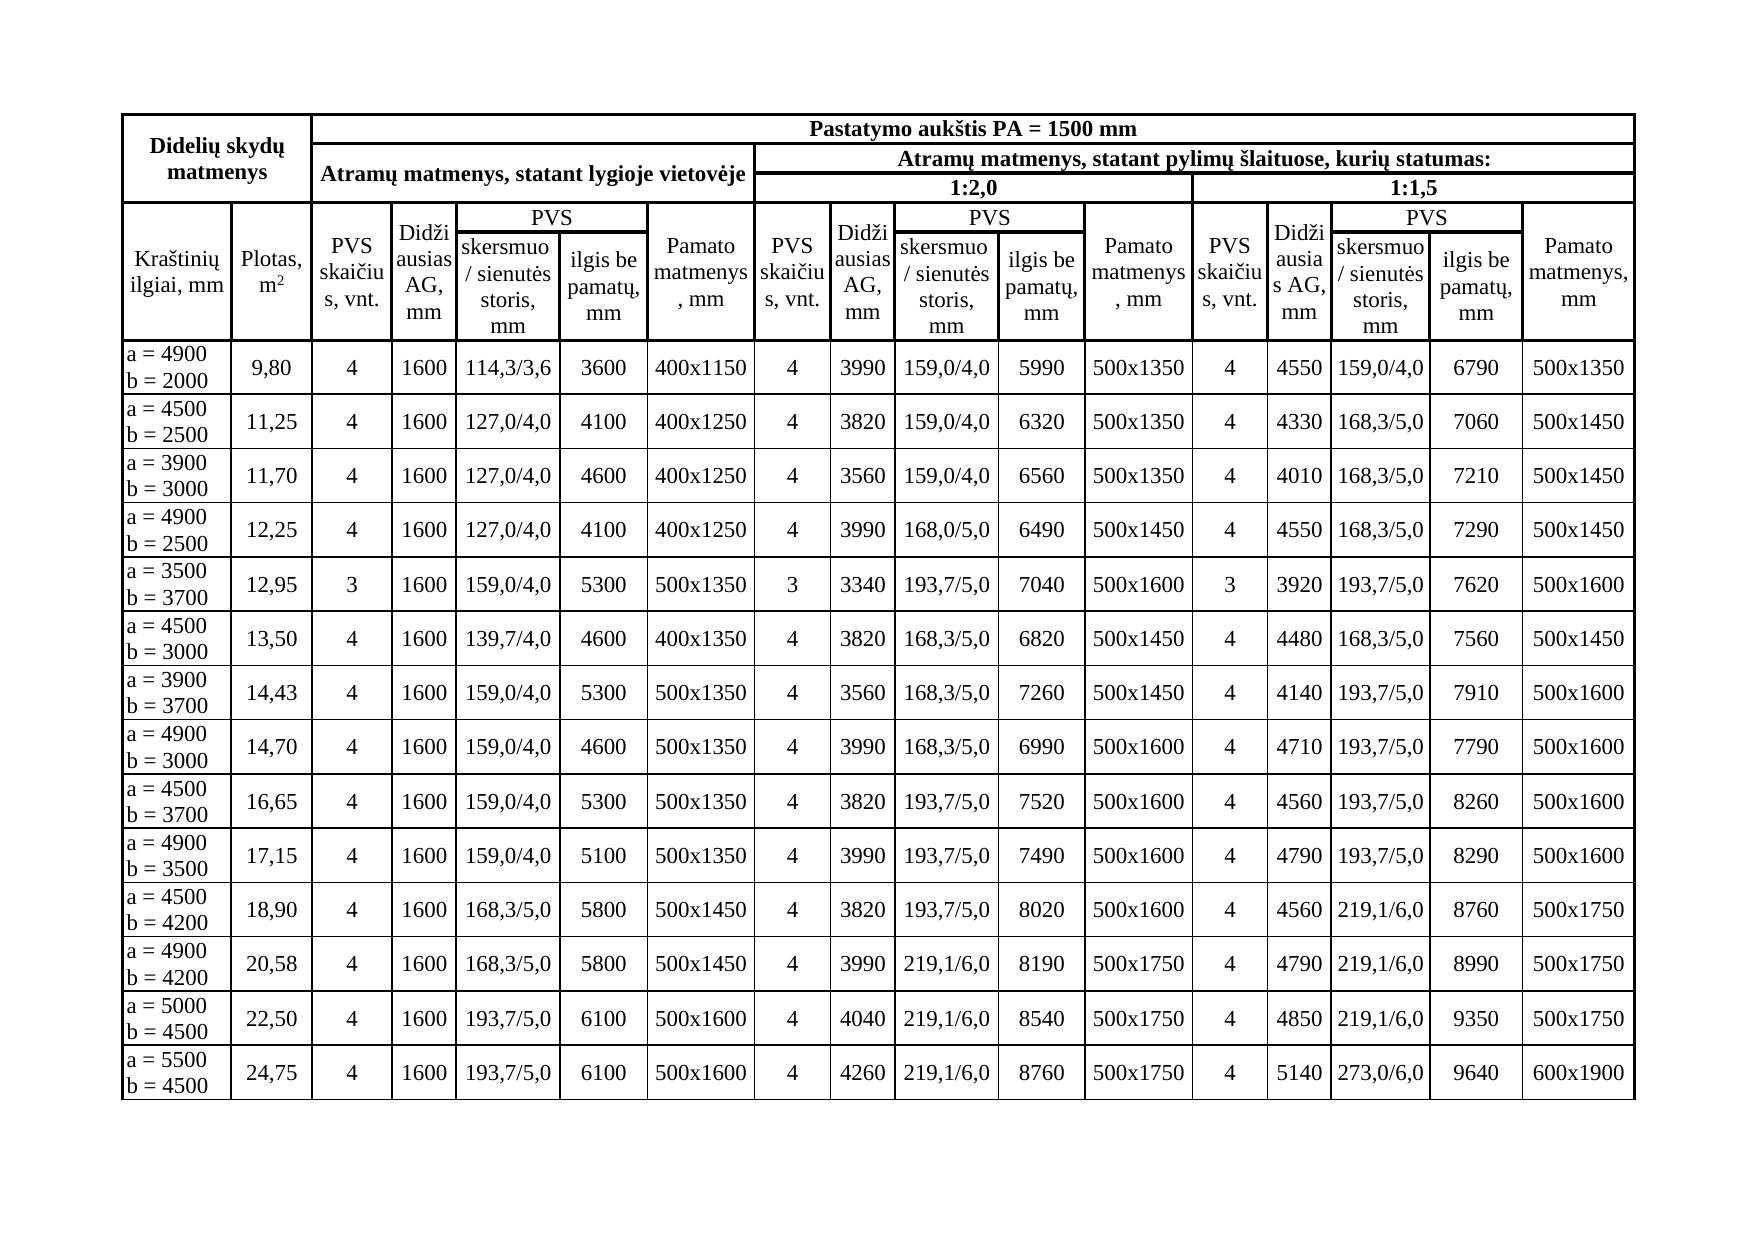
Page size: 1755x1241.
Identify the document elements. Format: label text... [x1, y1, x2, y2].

table_cell 4 [755, 503, 830, 556]
table_cell 3990 [831, 937, 894, 990]
table_cell 6490 [999, 503, 1084, 556]
table_cell 1600 [393, 666, 455, 719]
table_cell 4 [313, 992, 391, 1044]
table_cell 168,3/5,0 [896, 666, 998, 719]
table_cell a = 4900 b = 2500 [124, 503, 230, 556]
table_cell 400x1250 [648, 395, 754, 447]
table_cell 4 [755, 992, 830, 1044]
table_cell 16,65 [232, 775, 311, 827]
table_cell 400x1150 [648, 342, 754, 393]
table_cell 500x1350 [1523, 342, 1633, 393]
table_cell 4100 [561, 395, 647, 447]
table_cell 3600 [561, 342, 647, 393]
table_cell 4 [755, 775, 830, 827]
table_cell 500x1450 [1086, 503, 1192, 556]
table_cell 4 [755, 612, 830, 664]
table_cell 6790 [1431, 342, 1522, 393]
table_cell a = 3900 b = 3700 [124, 666, 230, 719]
table_cell 219,1/6,0 [1332, 937, 1429, 990]
table_cell 193,7/5,0 [1332, 775, 1429, 827]
table_cell 3 [1193, 558, 1267, 610]
table_cell 500x1600 [1086, 829, 1192, 882]
table_cell a = 4500 b = 3700 [124, 775, 230, 827]
table_cell 1:2,0 [756, 175, 1191, 201]
table_cell 4 [755, 937, 830, 990]
table_cell 7060 [1431, 395, 1522, 447]
table_cell 4560 [1268, 775, 1330, 827]
table_cell 4 [313, 883, 391, 936]
table_cell 6100 [561, 1046, 647, 1099]
table_cell 500x1350 [1086, 342, 1192, 393]
table_cell 500x1450 [1523, 503, 1633, 556]
table_cell skersmuo / sienutės storis, mm [458, 234, 558, 339]
table_cell 4 [313, 829, 391, 882]
table_cell 6100 [561, 992, 647, 1044]
table_cell 7260 [999, 666, 1084, 719]
table_cell PVS [458, 204, 646, 230]
table_cell 500x1450 [648, 883, 754, 936]
table_cell 22,50 [232, 992, 311, 1044]
table_cell 4 [313, 503, 391, 556]
table_cell 500x1350 [648, 666, 754, 719]
table_cell 193,7/5,0 [896, 829, 998, 882]
table_cell 4 [313, 612, 391, 664]
table_cell 5300 [561, 558, 647, 610]
table_cell 7290 [1431, 503, 1522, 556]
table_cell 193,7/5,0 [1332, 720, 1429, 773]
table_cell 500x1350 [1086, 395, 1192, 447]
table_cell ilgis be pamatų, mm [561, 234, 646, 339]
table_cell 1:1,5 [1194, 175, 1633, 201]
table_cell 500x1600 [648, 992, 754, 1044]
table_cell 273,0/6,0 [1332, 1046, 1429, 1099]
table_cell 4040 [831, 992, 894, 1044]
table_cell 4 [755, 883, 830, 936]
table_cell 168,3/5,0 [457, 937, 559, 990]
table_cell 400x1250 [648, 503, 754, 556]
table_cell ilgis be pamatų, mm [1000, 234, 1083, 339]
table_cell 500x1600 [1523, 829, 1633, 882]
table_cell 500x1600 [648, 1046, 754, 1099]
table_cell 7210 [1431, 449, 1522, 502]
table_cell 4600 [561, 449, 647, 502]
table_cell Plotas, m2 [233, 204, 310, 339]
table_cell 3820 [831, 612, 894, 664]
table_cell Kraštinių ilgiai, mm [124, 204, 230, 339]
table_cell 8260 [1431, 775, 1522, 827]
table_cell 4 [313, 342, 391, 393]
table_cell 8760 [999, 1046, 1084, 1099]
table_cell 6320 [999, 395, 1084, 447]
table_cell 4 [1193, 829, 1267, 882]
table_cell 8990 [1431, 937, 1522, 990]
table_cell 219,1/6,0 [896, 937, 998, 990]
table_cell 9,80 [232, 342, 311, 393]
table_cell 4 [313, 720, 391, 773]
table_header Pastatymo aukštis PA = 1500 mm [313, 116, 1633, 142]
table_cell 4600 [561, 720, 647, 773]
table_cell 1600 [393, 829, 455, 882]
table_cell 159,0/4,0 [896, 342, 998, 393]
table_cell 193,7/5,0 [1332, 666, 1429, 719]
table_cell 4 [755, 395, 830, 447]
table_cell 4 [1193, 1046, 1267, 1099]
table_cell 3820 [831, 883, 894, 936]
table_cell 7520 [999, 775, 1084, 827]
table_cell 4 [1193, 720, 1267, 773]
table_cell 7620 [1431, 558, 1522, 610]
table_cell Pamato matmenys, mm [1086, 204, 1191, 339]
table_cell Didžiausias AG, mm [832, 204, 893, 339]
table_cell 219,1/6,0 [896, 1046, 998, 1099]
table_cell 12,95 [232, 558, 311, 610]
table_cell 4710 [1268, 720, 1330, 773]
table_cell 4 [755, 720, 830, 773]
table_cell 500x1600 [1523, 720, 1633, 773]
table_cell 14,70 [232, 720, 311, 773]
table_cell 4 [1193, 449, 1267, 502]
table_cell 4 [1193, 395, 1267, 447]
table_cell 1600 [393, 775, 455, 827]
table_cell 3920 [1268, 558, 1330, 610]
table_cell 500x1750 [1523, 992, 1633, 1044]
table_cell 4 [1193, 503, 1267, 556]
table_cell 168,3/5,0 [1332, 612, 1429, 664]
table_cell 8760 [1431, 883, 1522, 936]
table_cell 1600 [393, 449, 455, 502]
table_cell 7790 [1431, 720, 1522, 773]
table_cell Pamato matmenys, mm [1524, 204, 1633, 339]
table_cell 3990 [831, 829, 894, 882]
table_cell 193,7/5,0 [1332, 829, 1429, 882]
table_cell 500x1750 [1086, 1046, 1192, 1099]
table_cell skersmuo / sienutės storis, mm [896, 234, 997, 339]
table_cell 193,7/5,0 [457, 1046, 559, 1099]
table_cell 500x1600 [1086, 558, 1192, 610]
table_cell 500x1350 [1086, 449, 1192, 502]
table_cell 5800 [561, 937, 647, 990]
table_cell PVS skaičius, vnt. [756, 204, 829, 339]
table_header Didelių skydų matmenys [124, 116, 310, 201]
table_cell 500x1750 [1086, 992, 1192, 1044]
table_cell 5140 [1268, 1046, 1330, 1099]
table_cell 500x1750 [1086, 937, 1192, 990]
table_cell 500x1350 [648, 829, 754, 882]
table_cell 4 [313, 449, 391, 502]
table_cell 1600 [393, 395, 455, 447]
table_cell 4850 [1268, 992, 1330, 1044]
table_cell Atramų matmenys, statant lygioje vietovėje [313, 145, 753, 201]
table_cell 500x1600 [1086, 883, 1192, 936]
table_cell 4140 [1268, 666, 1330, 719]
table_cell 168,3/5,0 [1332, 449, 1429, 502]
table_cell 400x1350 [648, 612, 754, 664]
table_cell 193,7/5,0 [896, 558, 998, 610]
table_cell 1600 [393, 937, 455, 990]
table_cell 500x1750 [1523, 883, 1633, 936]
table_cell 8290 [1431, 829, 1522, 882]
table_cell 3990 [831, 503, 894, 556]
table_cell 159,0/4,0 [1332, 342, 1429, 393]
table_cell 11,70 [232, 449, 311, 502]
table_cell 159,0/4,0 [457, 720, 559, 773]
table_cell a = 4900 b = 4200 [124, 937, 230, 990]
table_cell 4 [1193, 775, 1267, 827]
table_cell 5800 [561, 883, 647, 936]
table_cell 4 [755, 666, 830, 719]
table_cell ilgis be pamatų, mm [1431, 234, 1521, 339]
table_cell 127,0/4,0 [457, 449, 559, 502]
table_cell 4 [1193, 342, 1267, 393]
table_cell 8190 [999, 937, 1084, 990]
table_cell 4330 [1268, 395, 1330, 447]
table_cell 4100 [561, 503, 647, 556]
table_cell 3990 [831, 342, 894, 393]
table_cell 7040 [999, 558, 1084, 610]
table_cell 3820 [831, 775, 894, 827]
table_cell 4560 [1268, 883, 1330, 936]
table_cell 4 [1193, 992, 1267, 1044]
table_cell 4 [313, 775, 391, 827]
table_cell 18,90 [232, 883, 311, 936]
table_cell 4010 [1268, 449, 1330, 502]
table_cell 168,0/5,0 [896, 503, 998, 556]
table_cell 127,0/4,0 [457, 395, 559, 447]
table_cell 500x1450 [1523, 449, 1633, 502]
table_cell 8020 [999, 883, 1084, 936]
table_cell 8540 [999, 992, 1084, 1044]
table_cell 7560 [1431, 612, 1522, 664]
table_cell 20,58 [232, 937, 311, 990]
table_cell 168,3/5,0 [1332, 503, 1429, 556]
table_cell 3820 [831, 395, 894, 447]
table_cell 219,1/6,0 [1332, 992, 1429, 1044]
table_cell 1600 [393, 1046, 455, 1099]
table_cell a = 4500 b = 3000 [124, 612, 230, 664]
table_cell 7910 [1431, 666, 1522, 719]
table_cell a = 4500 b = 4200 [124, 883, 230, 936]
table_cell 500x1350 [648, 775, 754, 827]
table_cell 168,3/5,0 [896, 720, 998, 773]
table_cell 159,0/4,0 [457, 829, 559, 882]
table_cell Didžiausias AG, mm [1269, 204, 1330, 339]
table_cell 1600 [393, 883, 455, 936]
table_cell PVS skaičius, vnt. [1194, 204, 1266, 339]
table_cell 159,0/4,0 [896, 449, 998, 502]
table_cell 4 [1193, 612, 1267, 664]
table_cell 193,7/5,0 [896, 883, 998, 936]
table_cell 500x1450 [1523, 612, 1633, 664]
table_cell 500x1600 [1523, 558, 1633, 610]
table_cell 500x1600 [1086, 720, 1192, 773]
table_cell 14,43 [232, 666, 311, 719]
table_cell 4550 [1268, 342, 1330, 393]
table_cell 5300 [561, 775, 647, 827]
table_cell 4550 [1268, 503, 1330, 556]
table_cell 1600 [393, 720, 455, 773]
table_cell 3990 [831, 720, 894, 773]
table_cell 168,3/5,0 [896, 612, 998, 664]
table_cell 13,50 [232, 612, 311, 664]
table_cell a = 4900 b = 3500 [124, 829, 230, 882]
table_cell 12,25 [232, 503, 311, 556]
table_cell 114,3/3,6 [457, 342, 559, 393]
table_cell 193,7/5,0 [1332, 558, 1429, 610]
table_cell 500x1600 [1086, 775, 1192, 827]
table_cell 4480 [1268, 612, 1330, 664]
table_cell 4790 [1268, 829, 1330, 882]
table_cell 500x1450 [1523, 395, 1633, 447]
table_cell 500x1600 [1523, 666, 1633, 719]
table_cell 500x1450 [1086, 612, 1192, 664]
table_cell 3 [755, 558, 830, 610]
table_cell 1600 [393, 342, 455, 393]
table_cell 5100 [561, 829, 647, 882]
table_cell 1600 [393, 558, 455, 610]
table_cell 3560 [831, 666, 894, 719]
table_cell 168,3/5,0 [1332, 395, 1429, 447]
table_cell 1600 [393, 992, 455, 1044]
table_cell 500x1750 [1523, 937, 1633, 990]
table_cell PVS [896, 204, 1083, 230]
table_cell 4260 [831, 1046, 894, 1099]
table_cell 500x1600 [1523, 775, 1633, 827]
table_cell 4 [1193, 937, 1267, 990]
table_cell 219,1/6,0 [896, 992, 998, 1044]
table_cell 7490 [999, 829, 1084, 882]
table_cell 159,0/4,0 [457, 666, 559, 719]
table_cell 500x1450 [648, 937, 754, 990]
table_cell 4 [313, 666, 391, 719]
table_cell 17,15 [232, 829, 311, 882]
table_cell Pamato matmenys, mm [649, 204, 753, 339]
table_cell a = 4900 b = 2000 [124, 342, 230, 393]
table_cell 4 [1193, 666, 1267, 719]
table_cell 6990 [999, 720, 1084, 773]
table_cell 9640 [1431, 1046, 1522, 1099]
table_cell Atramų matmenys, statant pylimų šlaituose, kurių statumas: [756, 145, 1633, 171]
table_cell skersmuo / sienutės storis, mm [1333, 234, 1428, 339]
table_cell 1600 [393, 503, 455, 556]
table_cell 600x1900 [1523, 1046, 1633, 1099]
table_cell 5300 [561, 666, 647, 719]
table_cell a = 5500 b = 4500 [124, 1046, 230, 1099]
table_cell 3340 [831, 558, 894, 610]
table_cell 3 [313, 558, 391, 610]
table_cell a = 5000 b = 4500 [124, 992, 230, 1044]
table_cell PVS skaičius, vnt. [313, 204, 390, 339]
table_cell 4 [1193, 883, 1267, 936]
table_cell 193,7/5,0 [457, 992, 559, 1044]
table_cell 139,7/4,0 [457, 612, 559, 664]
table_cell 4 [755, 1046, 830, 1099]
table_cell 4790 [1268, 937, 1330, 990]
table_cell 400x1250 [648, 449, 754, 502]
table_cell 4 [755, 342, 830, 393]
table_cell 159,0/4,0 [896, 395, 998, 447]
table_cell 159,0/4,0 [457, 558, 559, 610]
table_cell 4 [313, 937, 391, 990]
table_cell 5990 [999, 342, 1084, 393]
table_cell a = 4500 b = 2500 [124, 395, 230, 447]
table_cell 500x1350 [648, 558, 754, 610]
table_cell 193,7/5,0 [896, 775, 998, 827]
table_cell PVS [1333, 204, 1521, 230]
table_cell 24,75 [232, 1046, 311, 1099]
table_cell 1600 [393, 612, 455, 664]
table_cell 168,3/5,0 [457, 883, 559, 936]
table_cell Didžiausias AG, mm [393, 204, 455, 339]
table_cell a = 3500 b = 3700 [124, 558, 230, 610]
table_cell 219,1/6,0 [1332, 883, 1429, 936]
table_cell 159,0/4,0 [457, 775, 559, 827]
table_cell 3560 [831, 449, 894, 502]
table_cell a = 4900 b = 3000 [124, 720, 230, 773]
table_cell 4 [755, 829, 830, 882]
table_cell 500x1350 [648, 720, 754, 773]
table_cell 4600 [561, 612, 647, 664]
table_cell 6560 [999, 449, 1084, 502]
table_cell 11,25 [232, 395, 311, 447]
table_cell 4 [755, 449, 830, 502]
table_cell 4 [313, 395, 391, 447]
table_cell 9350 [1431, 992, 1522, 1044]
table_cell 4 [313, 1046, 391, 1099]
table_cell 6820 [999, 612, 1084, 664]
table_cell 127,0/4,0 [457, 503, 559, 556]
table_cell 500x1450 [1086, 666, 1192, 719]
table_cell a = 3900 b = 3000 [124, 449, 230, 502]
